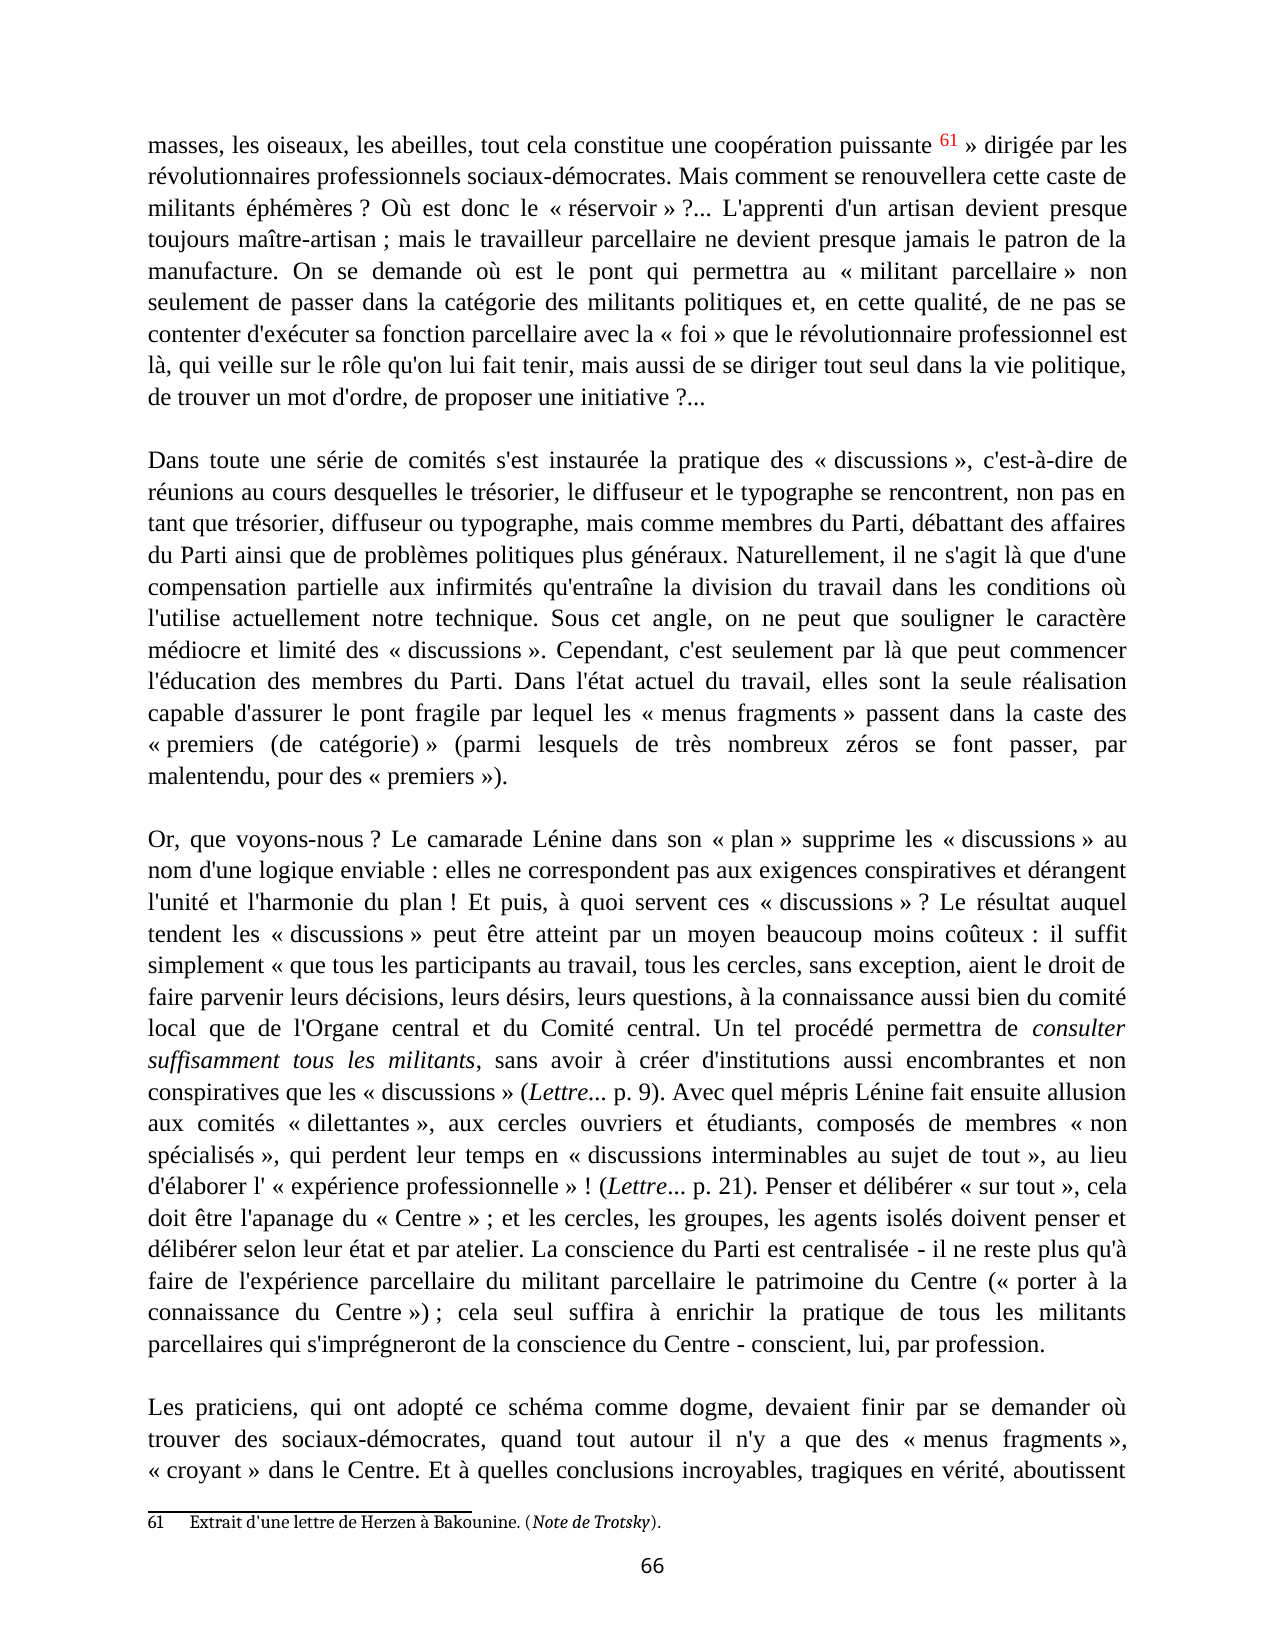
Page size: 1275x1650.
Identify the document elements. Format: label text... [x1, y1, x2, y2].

text Dans toute une série de comités s'est instaurée la pratique des « discussions », c'est-à-dire de réunions au cours desquelles le trésorier, le diffuseur et le typographe se rencontrent, non pas en tant que trésorier, diffuseur ou typographe, mais comme membres du Parti, débattant des affaires du Parti ainsi que de problèmes politiques plus généraux. Naturellement, il ne s'agit là que d'une compensation partielle aux infirmités qu'entraîne la division du travail dans les conditions où l'utilise actuellement notre technique. Sous cet angle, on ne peut que souligner le caractère médiocre et limité des « discussions ». Cependant, c'est seulement par là que peut commencer l'éducation des membres du Parti. Dans l'état actuel du travail, elles sont la seule réalisation capable d'assurer le pont fragile par lequel les « menus fragments » passent dans la caste des « premiers (de catégorie) » (parmi lesquels de très nombreux zéros se font passer, par malentendu, pour des « premiers »). [148, 445, 1127, 790]
text Extrait d'une lettre de Herzen à Bakounine. (Note de Trotsky). [148, 1512, 1127, 1534]
text Or, que voyons-nous ? Le camarade Lénine dans son « plan » supprime les « discussions » au nom d'une logique enviable : elles ne correspondent pas aux exigences conspiratives et dérangent l'unité et l'harmonie du plan ! Et puis, à quoi servent ces « discussions » ? Le résultat auquel tendent les « discussions » peut être atteint par un moyen beaucoup moins coûteux : il suffit simplement « que tous les participants au travail, tous les cercles, sans exception, aient le droit de faire parvenir leurs décisions, leurs désirs, leurs questions, à la connaissance aussi bien du comité local que de l'Organe central et du Comité central. Un tel procédé permettra de consulter suffisamment tous les militants, sans avoir à créer d'institutions aussi encombrantes et non conspiratives que les « discussions » (Lettre... p. 9). Avec quel mépris Lénine fait ensuite allusion aux comités « dilet­tantes », aux cercles ouvriers et étudiants, composés de membres « non spécialisés », qui perdent leur temps en « discussions interminables au sujet de tout », au lieu d'élaborer l' « expérience professionnelle » ! (Lettre... p. 21). Penser et délibérer « sur tout », cela doit être l'apanage du « Centre » ; et les cercles, les groupes, les agents isolés doivent penser et délibérer selon leur état et par atelier. La conscience du Parti est centralisée ‑ il ne reste plus qu'à faire de l'expérience parcellaire du militant parcellaire le patrimoine du Centre (« porter à la connaissance du Centre ») ; cela seul suffira à enrichir la pratique de tous les militants parcellaires qui s'imprégneront de la conscience du Centre ‑ conscient, lui, par profession. [148, 824, 1127, 1358]
text Les praticiens, qui ont adopté ce schéma comme dogme, devaient finir par se demander où trouver des sociaux-démocrates, quand tout autour il n'y a que des « menus fragments », « croyant » dans le Centre. Et à quelles conclusions incroyables, tragiques en vérité, aboutissent [148, 1392, 1127, 1484]
text masses, les oiseaux, les abeilles, tout cela constitue une coopération puissante » dirigée par les révolutionnaires professionnels sociaux-démocrates. Mais comment se renouvellera cette caste de militants éphémères ? Où est donc le « réservoir » ?... L'apprenti d'un artisan devient presque toujours maître-artisan ; mais le travailleur parcellaire ne devient presque jamais le patron de la manufacture. On se demande où est le pont qui permettra au « militant parcellaire » non seulement de passer dans la catégorie des militants politiques et, en cette qualité, de ne pas se contenter d'exécuter sa fonction parcellaire avec la « foi » que le révolutionnaire professionnel est là, qui veille sur le rôle qu'on lui fait tenir, mais aussi de se diriger tout seul dans la vie politique, de trouver un mot d'ordre, de proposer une initiative ?... [148, 128, 1127, 411]
